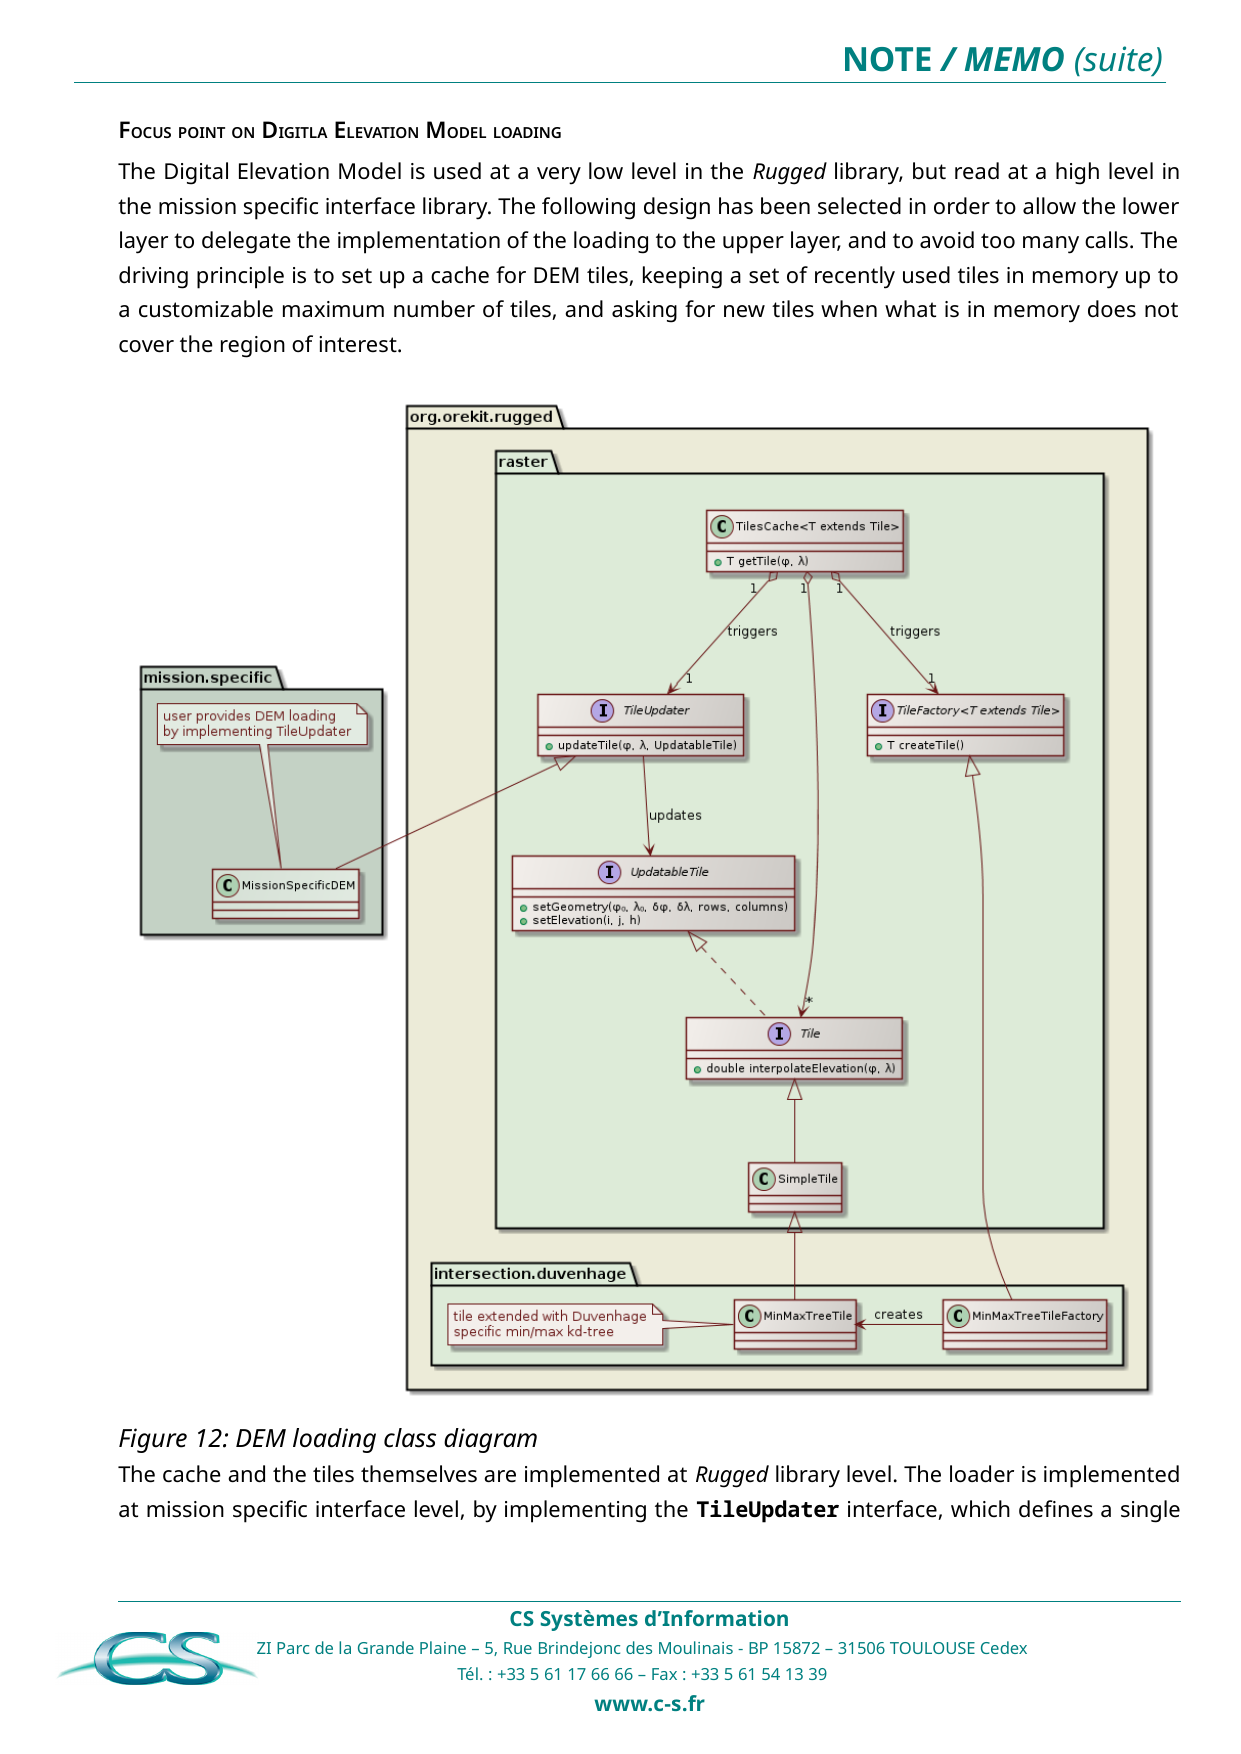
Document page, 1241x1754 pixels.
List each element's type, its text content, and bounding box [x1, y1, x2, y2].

subtitle Focus point on Digitla Elevation Model loading [118, 114, 1181, 145]
text Figure 12: DEM loading class diagram [118, 1416, 1181, 1455]
text The Digital Elevation Model is used at a very low level in the Rugged library, but read at a high level in the mission specific interface library. The following design has been selected in order to allow the lower layer to delegate the implementation of the loading to the upper layer, and to avoid too many calls. The driving principle is to set up a cache for DEM tiles, keeping a set of recently used tiles in memory up to a customizable maximum number of tiles, and asking for new tiles when what is in memory does not cover the region of interest. [118, 156, 1181, 358]
picture [118, 381, 1182, 1416]
text The cache and the tiles themselves are implemented at Rugged library level. The loader is implemented at mission specific interface level, by implementing the TileUpdater interface, which defines a single [118, 1455, 1181, 1524]
picture [55, 1632, 259, 1685]
